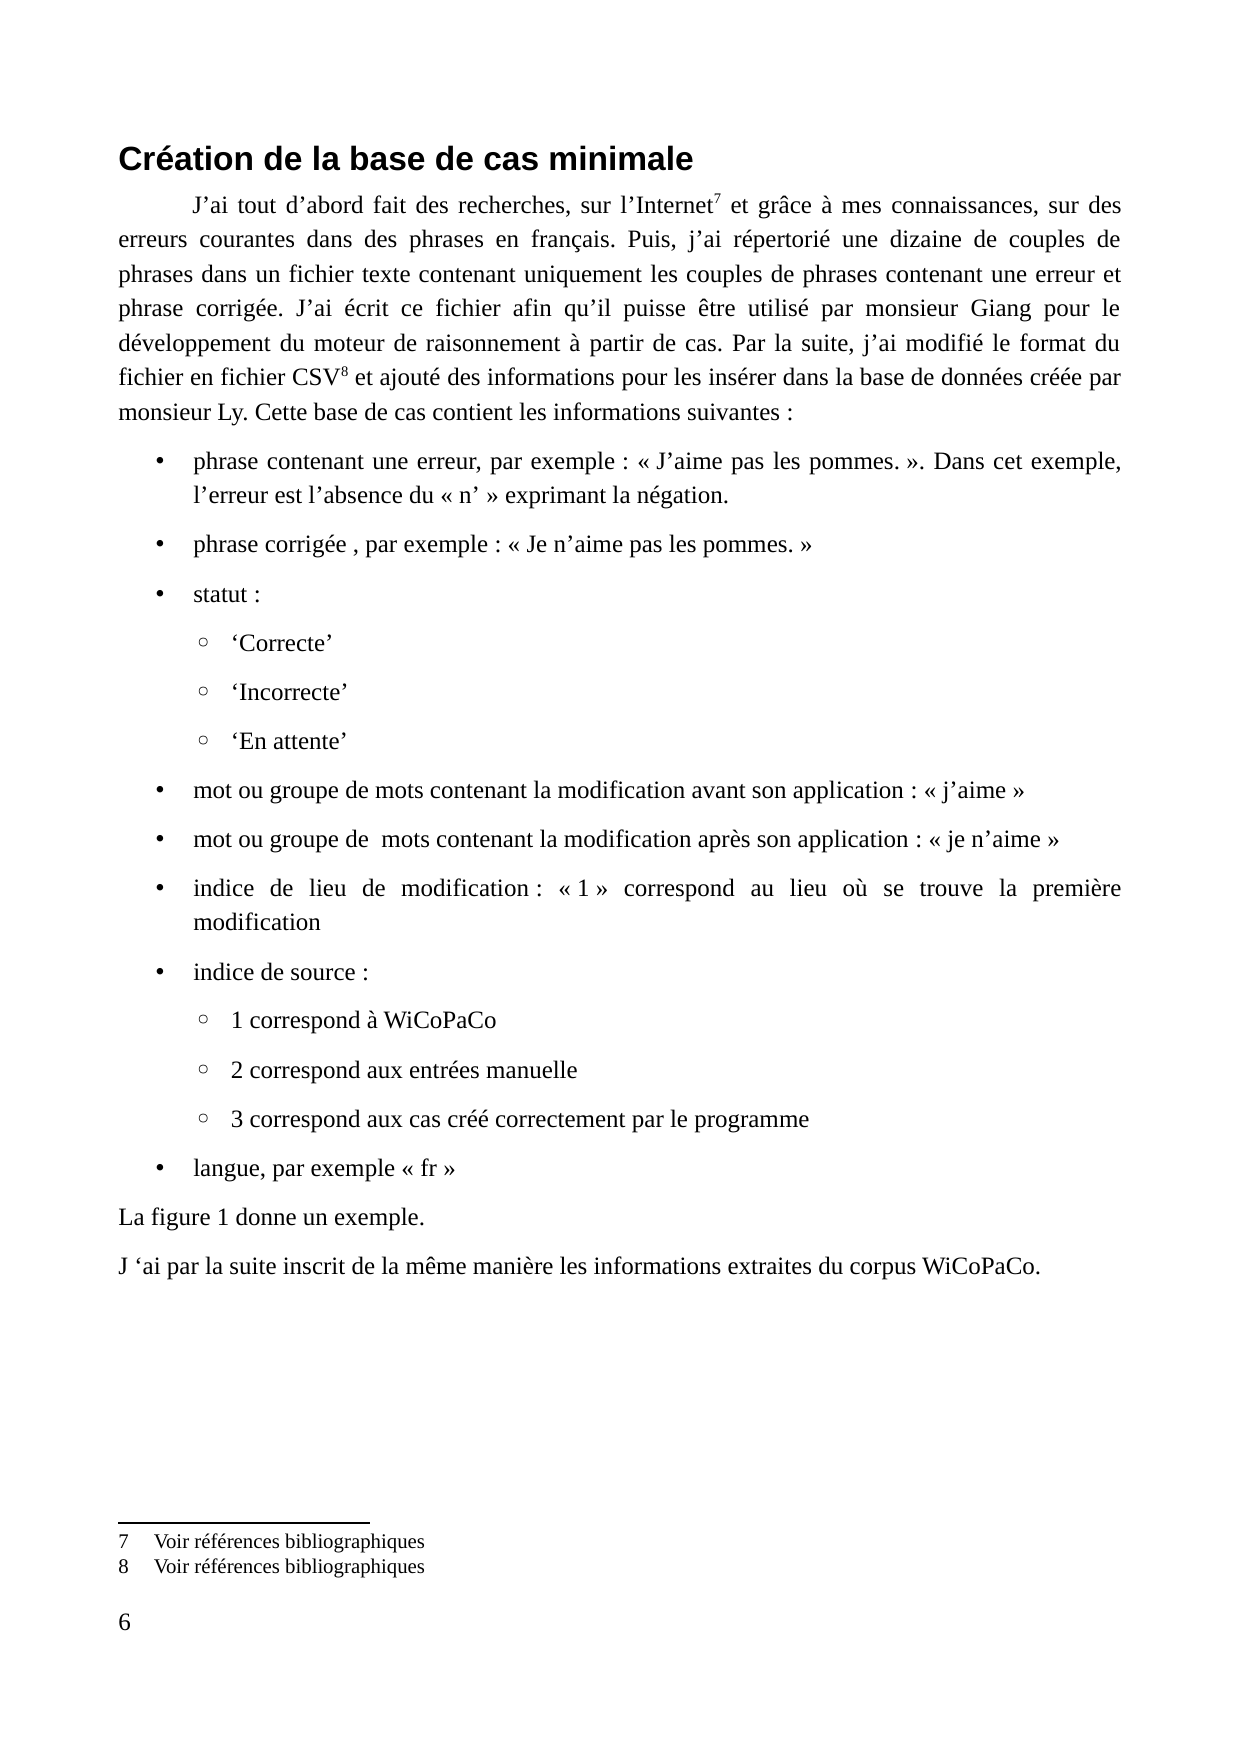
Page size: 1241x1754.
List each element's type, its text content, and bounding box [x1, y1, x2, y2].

subtitle Création de la base de cas minimale [118, 139, 1122, 178]
text J ‘ai par la suite inscrit de la même manière les informations extraites du corpus WiCoPaCo. [118, 1251, 1122, 1280]
list mot ou groupe de mots contenant la modification après son application : « je n’aime » [156, 824, 1122, 853]
list indice de source : [156, 957, 1122, 985]
list ‘Incorrecte’ [193, 677, 1122, 706]
text Voir références bibliographiques [118, 1553, 1122, 1578]
list 3 correspond aux cas créé correctement par le programme [193, 1104, 1122, 1132]
list phrase contenant une erreur, par exemple : « J’aime pas les pommes. ». Dans cet exemple, l’erreur est l’absence du « n’ » exprimant la négation. [156, 446, 1122, 509]
list ‘En attente’ [193, 726, 1122, 754]
list langue, par exemple « fr » [156, 1153, 1122, 1182]
text J’ai tout d’abord fait des recherches, sur l’Internet et grâce à mes connaissances, sur des erreurs courantes dans des phrases en français. Puis, j’ai répertorié une dizaine de couples de phrases dans un fichier texte contenant uniquement les couples de phrases contenant une erreur et phrase corrigée. J’ai écrit ce fichier afin qu’il puisse être utilisé par monsieur Giang pour le développement du moteur de raisonnement à partir de cas. Par la suite, j’ai modifié le format du fichier en fichier CSV et ajouté des informations pour les insérer dans la base de données créée par monsieur Ly. Cette base de cas contient les informations suivantes : [118, 190, 1122, 426]
list mot ou groupe de mots contenant la modification avant son application : « j’aime » [156, 775, 1122, 804]
text Voir références bibliographiques [118, 1529, 1122, 1553]
list indice de lieu de modification : « 1 » correspond au lieu où se trouve la première modification [156, 873, 1122, 936]
list 1 correspond à WiCoPaCo [193, 1006, 1122, 1034]
list ‘Correcte’ [193, 628, 1122, 656]
text La figure 1 donne un exemple. [118, 1202, 1122, 1231]
list statut : [156, 579, 1122, 607]
list phrase corrigée , par exemple : « Je n’aime pas les pommes. » [156, 529, 1122, 558]
list 2 correspond aux entrées manuelle [193, 1055, 1122, 1083]
